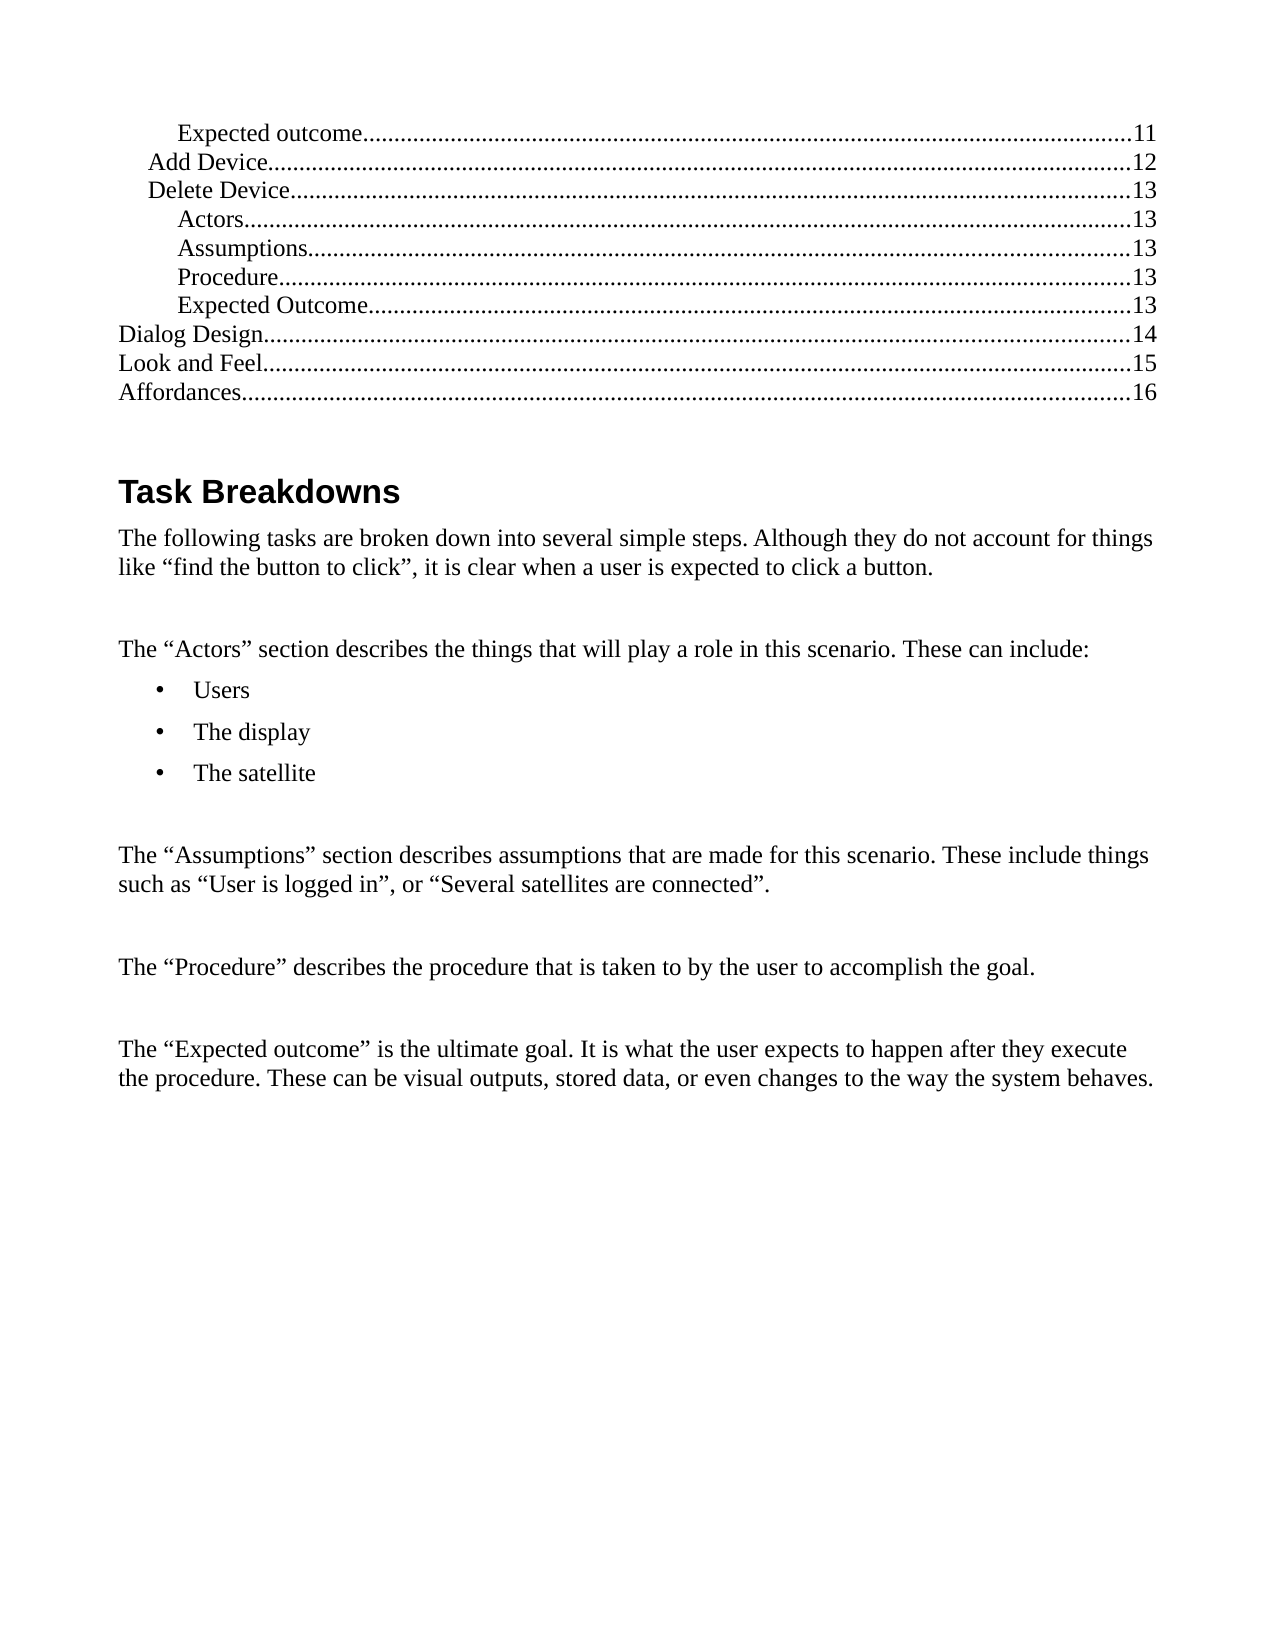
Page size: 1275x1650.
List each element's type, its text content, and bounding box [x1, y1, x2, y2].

text The following tasks are broken down into several simple steps. Although they do not account for things like “find the button to click”, it is clear when a user is expected to click a button. [118, 523, 1157, 581]
text Actors 13 [177, 204, 1157, 233]
list The display [156, 717, 1157, 746]
list The satellite [156, 758, 1157, 787]
subtitle Task Breakdowns [118, 472, 1157, 511]
text Procedure 13 [177, 262, 1157, 291]
text Look and Feel 15 [118, 348, 1157, 377]
text The “Expected outcome” is the ultimate goal. It is what the user expects to happen after they execute the procedure. These can be visual outputs, stored data, or even changes to the way the system behaves. [118, 1034, 1157, 1092]
text The “Actors” section describes the things that will play a role in this scenario. These can include: [118, 634, 1157, 663]
text Assumptions 13 [177, 233, 1157, 262]
text Expected outcome 11 [177, 118, 1157, 147]
text The “Assumptions” section describes assumptions that are made for this scenario. These include things such as “User is logged in”, or “Several satellites are connected”. [118, 841, 1157, 898]
text Delete Device 13 [148, 176, 1157, 204]
text Dialog Design 14 [118, 319, 1157, 348]
text The “Procedure” describes the procedure that is taken to by the user to accomplish the goal. [118, 952, 1157, 981]
text Expected Outcome 13 [177, 291, 1157, 319]
text Affordances 16 [118, 377, 1157, 406]
text Add Device 12 [148, 147, 1157, 176]
list Users [156, 676, 1157, 704]
